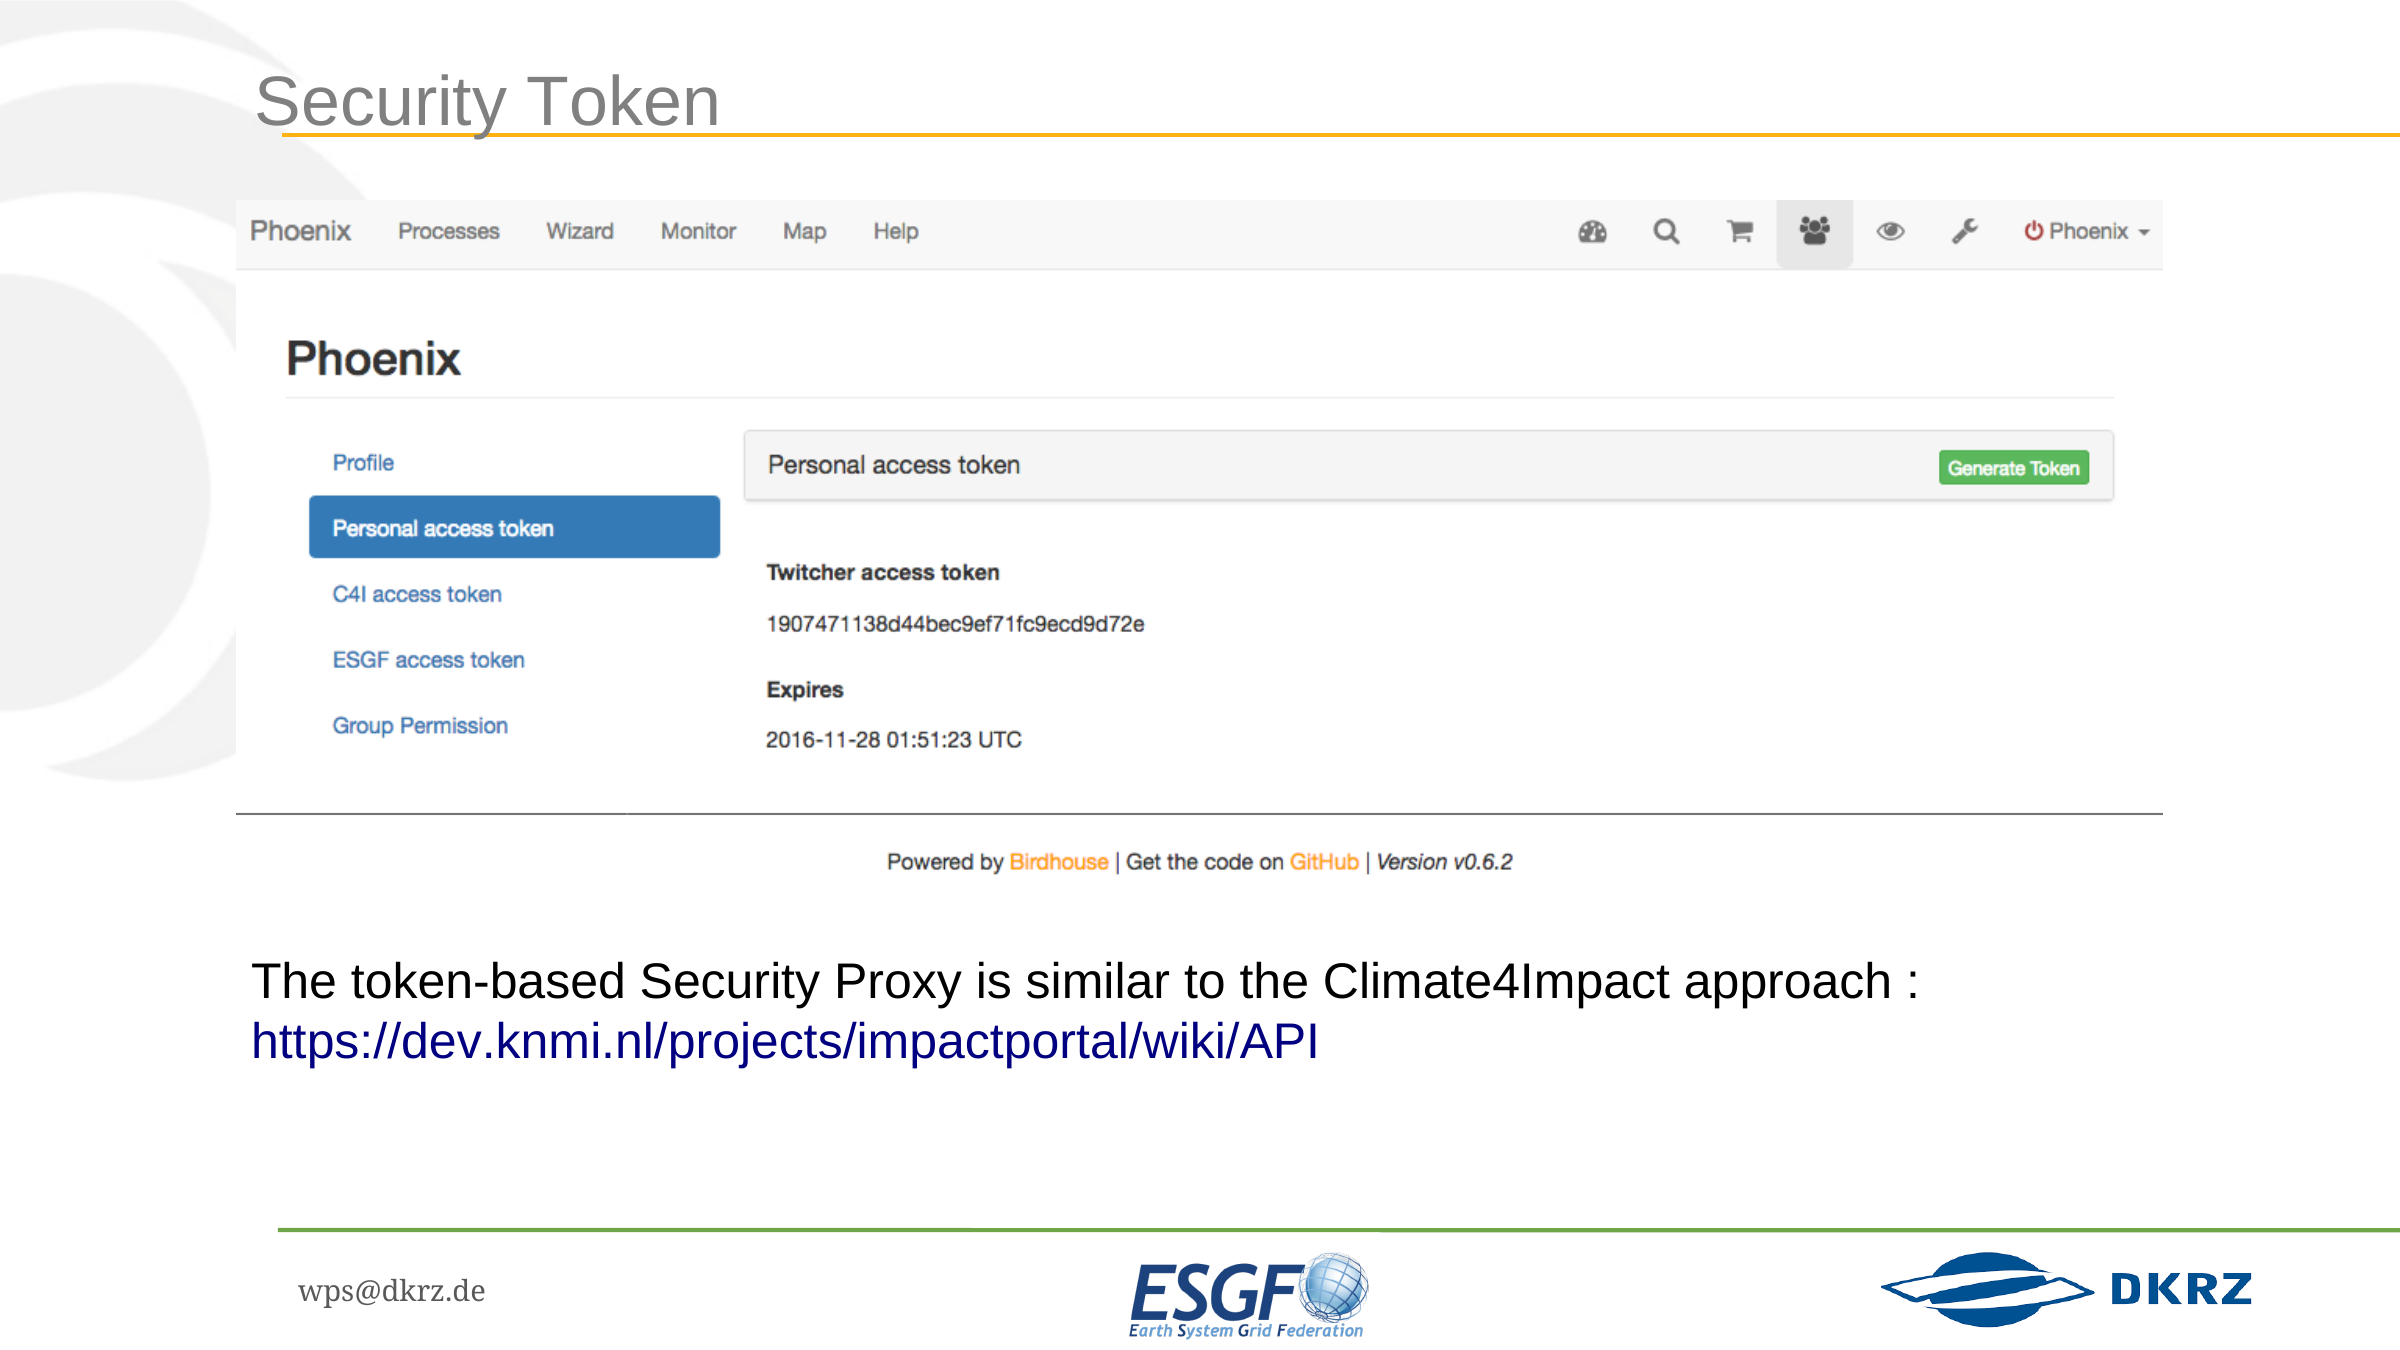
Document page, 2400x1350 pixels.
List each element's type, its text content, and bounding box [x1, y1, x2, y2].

picture [1074, 1179, 1418, 1350]
text_box The token-based Security Proxy is similar to the Climate4Impact approach : https://dev.knmi.nl/projects/impactportal/wiki/API [236, 940, 1937, 1076]
picture [1879, 1244, 2259, 1335]
picture [0, 0, 2163, 898]
title Security Token [200, 47, 839, 158]
